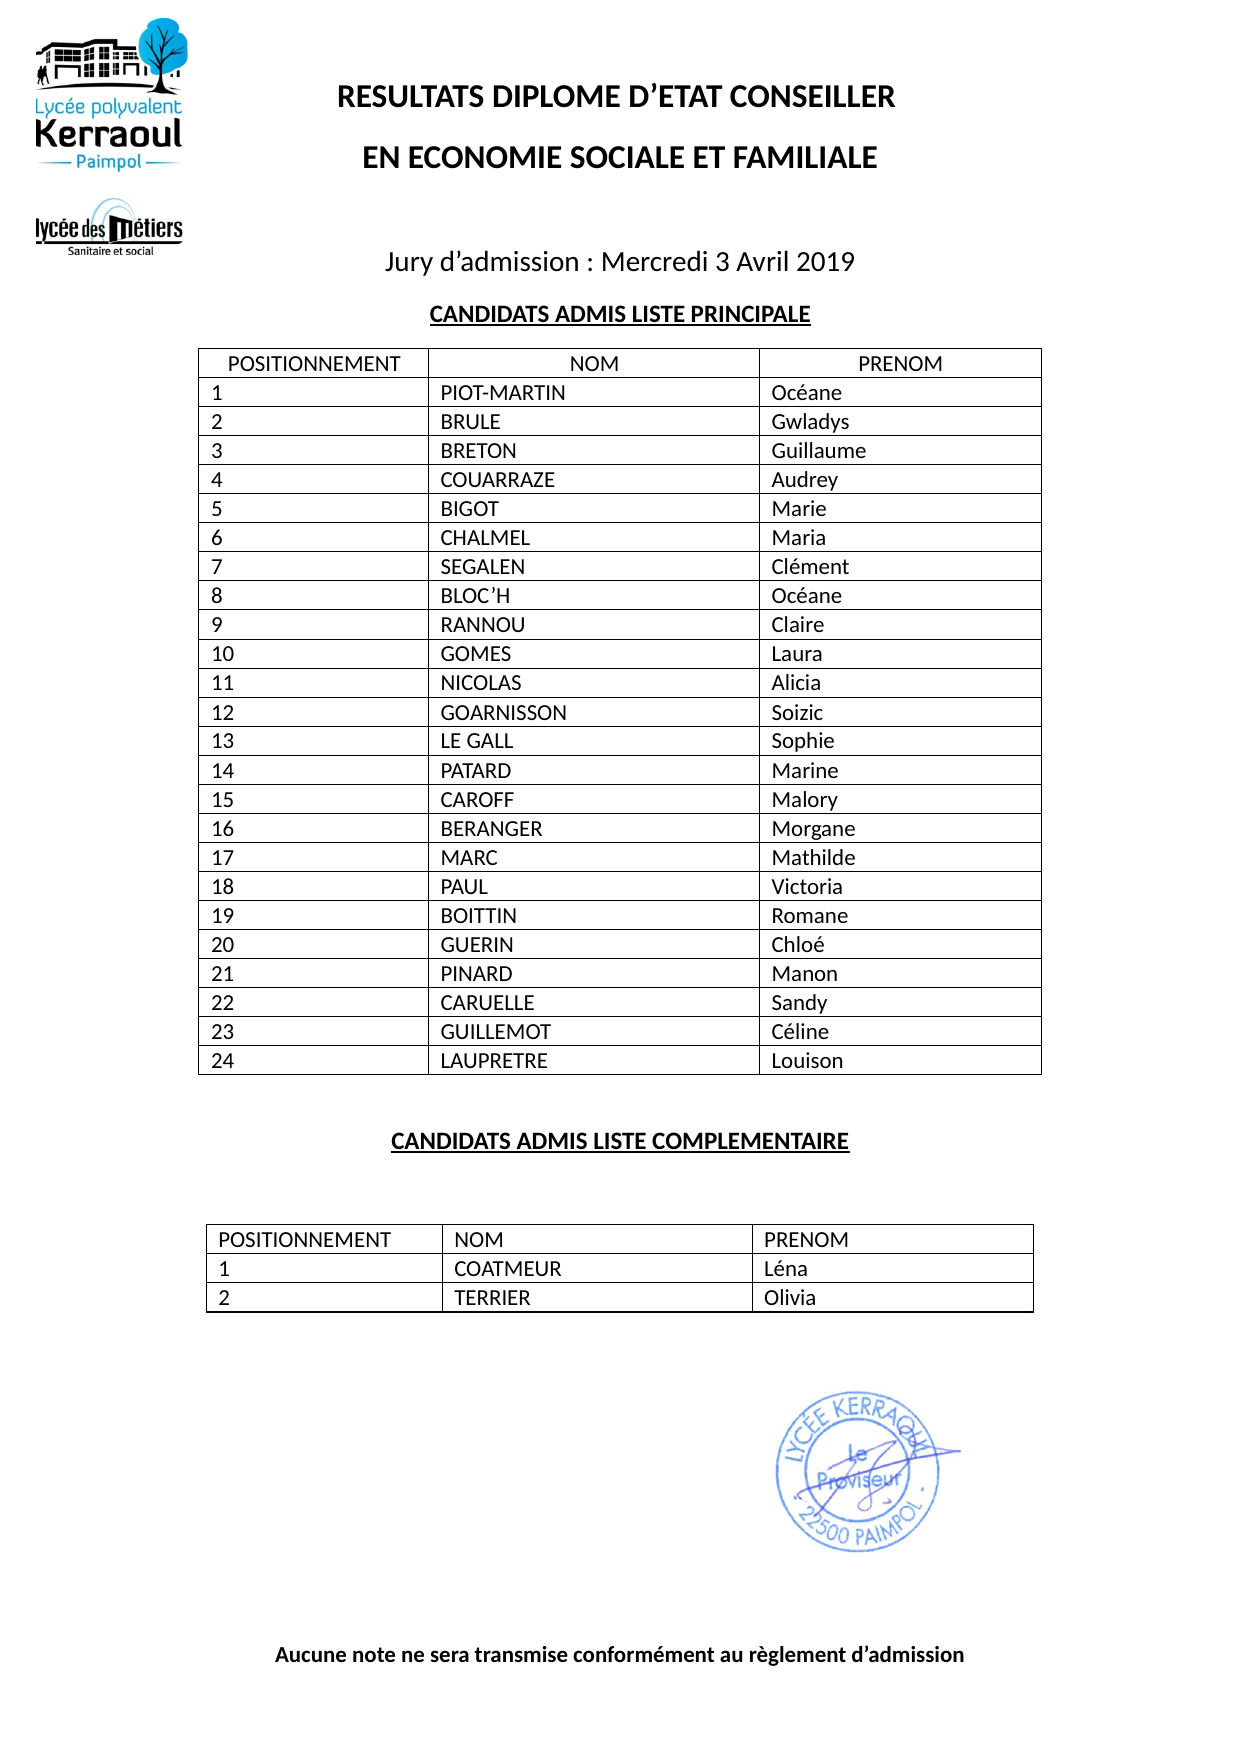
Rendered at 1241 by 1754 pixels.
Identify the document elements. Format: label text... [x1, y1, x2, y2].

table_cell 3 [199, 436, 428, 464]
text RESULTATS DIPLOME D’ETAT CONSEILLER [188, 75, 1165, 116]
table_cell 17 [199, 843, 428, 871]
table_cell Océane [760, 378, 1041, 406]
text CANDIDATS ADMIS LISTE COMPLEMENTAIRE [75, 1125, 1165, 1156]
picture [169, 18, 188, 42]
table_cell 11 [199, 669, 428, 697]
table_cell Marine [760, 756, 1041, 784]
table_cell PATARD [429, 756, 759, 784]
table_cell 1 [199, 378, 428, 406]
table_cell 4 [199, 465, 428, 493]
table_cell 20 [199, 930, 428, 958]
text Aucune note ne sera transmise conformément au règlement d’admission [75, 1641, 1165, 1668]
table_cell LE GALL [429, 727, 759, 755]
table_cell Morgane [760, 814, 1041, 842]
table_cell CAROFF [429, 785, 759, 813]
table_cell BRULE [429, 407, 759, 435]
table_cell LAUPRETRE [429, 1046, 759, 1074]
table_cell Marie [760, 494, 1041, 522]
table_cell Céline [760, 1017, 1041, 1045]
table_cell Léna [753, 1254, 1033, 1282]
table_cell Guillaume [760, 436, 1041, 464]
table_cell 5 [199, 494, 428, 522]
table_cell PINARD [429, 959, 759, 987]
table_header POSITIONNEMENT [199, 349, 428, 377]
table_cell BRETON [429, 436, 759, 464]
table_cell 2 [199, 407, 428, 435]
table_cell BLOC’H [429, 581, 759, 609]
table_cell COATMEUR [443, 1254, 752, 1282]
table_cell Alicia [760, 669, 1041, 697]
table_cell 14 [199, 756, 428, 784]
table_cell 7 [199, 552, 428, 580]
table_cell Audrey [760, 465, 1041, 493]
table_cell 23 [199, 1017, 428, 1045]
table_cell PIOT-MARTIN [429, 378, 759, 406]
table_cell 2 [207, 1283, 442, 1311]
table_cell 10 [199, 640, 428, 667]
table_cell 16 [199, 814, 428, 842]
table_cell Romane [760, 901, 1041, 929]
table_cell 8 [199, 581, 428, 609]
table_cell Victoria [760, 872, 1041, 900]
table_cell SEGALEN [429, 552, 759, 580]
table_cell BIGOT [429, 494, 759, 522]
table_cell GOARNISSON [429, 698, 759, 726]
table_cell TERRIER [443, 1283, 752, 1311]
table_cell Claire [760, 610, 1041, 638]
table_cell NICOLAS [429, 669, 759, 697]
table_cell Chloé [760, 930, 1041, 958]
table_cell Maria [760, 523, 1041, 551]
table_cell Mathilde [760, 843, 1041, 871]
table_cell 21 [199, 959, 428, 987]
table_cell Gwladys [760, 407, 1041, 435]
table_cell 22 [199, 988, 428, 1016]
table_cell MARC [429, 843, 759, 871]
table_cell BERANGER [429, 814, 759, 842]
text Jury d’admission : Mercredi 3 Avril 2019 [75, 243, 1165, 279]
table_cell 13 [199, 727, 428, 755]
table_cell BOITTIN [429, 901, 759, 929]
table_cell Laura [760, 640, 1041, 667]
table_cell PAUL [429, 872, 759, 900]
picture [159, 56, 166, 63]
table_cell COUARRAZE [429, 465, 759, 493]
table_cell 15 [199, 785, 428, 813]
table_cell Sophie [760, 727, 1041, 755]
table_cell 12 [199, 698, 428, 726]
table_cell 19 [199, 901, 428, 929]
table_cell Louison [760, 1046, 1041, 1074]
table_cell GUERIN [429, 930, 759, 958]
table_header PRENOM [760, 349, 1041, 377]
table_header POSITIONNEMENT [207, 1225, 442, 1253]
table_cell RANNOU [429, 610, 759, 638]
text EN ECONOMIE SOCIALE ET FAMILIALE [188, 136, 1165, 176]
table_cell 1 [207, 1254, 442, 1282]
table_cell Soizic [760, 698, 1041, 726]
table_header PRENOM [753, 1225, 1033, 1253]
table_cell CARUELLE [429, 988, 759, 1016]
table_cell Océane [760, 581, 1041, 609]
table_cell 24 [199, 1046, 428, 1074]
table_header NOM [429, 349, 759, 377]
picture [36, 18, 188, 255]
table_cell 9 [199, 610, 428, 638]
table_cell CHALMEL [429, 523, 759, 551]
table_cell GOMES [429, 640, 759, 667]
table_cell Manon [760, 959, 1041, 987]
table_cell Clément [760, 552, 1041, 580]
table_cell 6 [199, 523, 428, 551]
table_cell 18 [199, 872, 428, 900]
table_cell GUILLEMOT [429, 1017, 759, 1045]
table_cell Olivia [753, 1283, 1033, 1311]
table_cell Sandy [760, 988, 1041, 1016]
text CANDIDATS ADMIS LISTE PRINCIPALE [75, 298, 1165, 329]
table_cell Malory [760, 785, 1041, 813]
table_header NOM [443, 1225, 752, 1253]
picture [754, 1390, 965, 1553]
